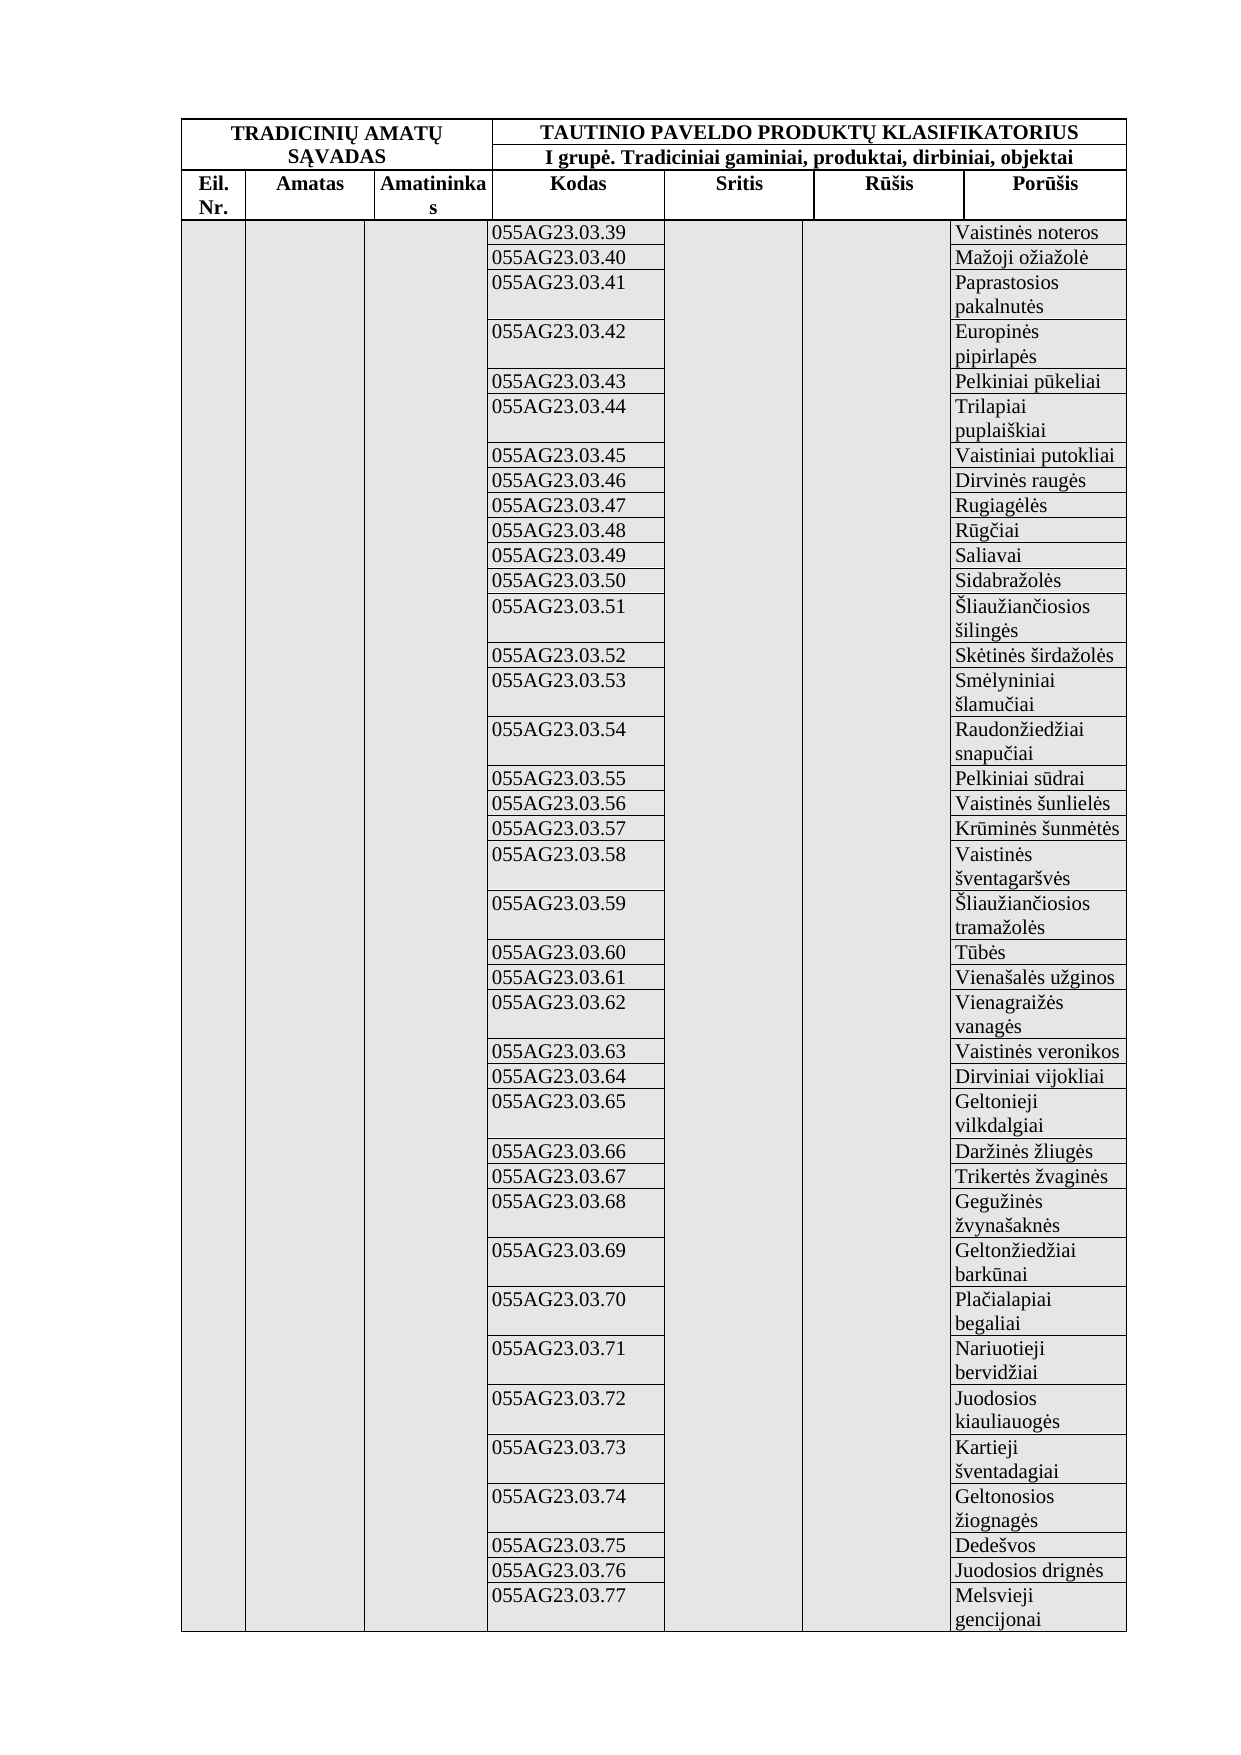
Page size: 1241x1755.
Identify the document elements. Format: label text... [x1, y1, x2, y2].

table_cell Šliaužiančiosios tramažolės [951, 891, 1126, 939]
table_cell [665, 221, 802, 1631]
table_cell 055AG23.03.65 [488, 1089, 664, 1137]
table_cell 055AG23.03.61 [488, 965, 664, 989]
table_cell 055AG23.03.44 [488, 394, 664, 442]
table_cell Rugiagėlės [951, 493, 1126, 517]
table_cell 055AG23.03.73 [488, 1435, 664, 1483]
table_cell 055AG23.03.68 [488, 1189, 664, 1237]
table_cell Plačialapiai begaliai [951, 1287, 1126, 1335]
table_cell [365, 221, 487, 1631]
table_cell 055AG23.03.63 [488, 1039, 664, 1063]
table_cell 055AG23.03.58 [488, 841, 664, 889]
table_cell 055AG23.03.66 [488, 1139, 664, 1163]
table_cell 055AG23.03.49 [488, 543, 664, 567]
table_cell Mažoji ožiažolė [951, 245, 1126, 269]
table_cell 055AG23.03.69 [488, 1238, 664, 1286]
table_cell Saliavai [951, 543, 1126, 567]
table_cell 055AG23.03.60 [488, 940, 664, 964]
table_cell 055AG23.03.75 [488, 1533, 664, 1557]
table_cell Trikertės žvaginės [951, 1164, 1126, 1188]
table_cell Šliaužiančiosios šilingės [951, 594, 1126, 642]
table_cell Kodas [493, 171, 664, 219]
table_cell Dedešvos [951, 1533, 1126, 1557]
table_cell Dirviniai vijokliai [951, 1064, 1126, 1088]
table_cell Trilapiai puplaiškiai [951, 394, 1126, 442]
table_header TRADICINIŲ AMATŲ SĄVADAS [182, 120, 492, 169]
table_header TAUTINIO PAVELDO PRODUKTŲ KLASIFIKATORIUS [493, 120, 1126, 144]
table_cell 055AG23.03.70 [488, 1287, 664, 1335]
table_cell 055AG23.03.40 [488, 245, 664, 269]
table_cell Sidabražolės [951, 569, 1126, 592]
table_cell Pelkiniai pūkeliai [951, 369, 1126, 393]
table_cell 055AG23.03.47 [488, 493, 664, 517]
table_cell Eil. Nr. [182, 171, 245, 219]
table_cell Vaistinės šventagaršvės [951, 841, 1126, 889]
table_cell Rūšis [815, 171, 963, 219]
table_cell Paprastosios pakalnutės [951, 270, 1126, 318]
table_cell Dirvinės raugės [951, 468, 1126, 492]
table_cell Amatininkas [375, 171, 492, 219]
table_cell 055AG23.03.57 [488, 816, 664, 840]
table_cell [803, 221, 950, 1631]
table_cell Rūgčiai [951, 518, 1126, 542]
table_cell 055AG23.03.54 [488, 717, 664, 765]
table_cell 055AG23.03.62 [488, 990, 664, 1038]
table_cell Sritis [665, 171, 813, 219]
table_cell 055AG23.03.64 [488, 1064, 664, 1088]
table_cell Daržinės žliugės [951, 1139, 1126, 1163]
table_cell 055AG23.03.48 [488, 518, 664, 542]
table_cell Skėtinės širdažolės [951, 643, 1126, 667]
table_cell [246, 221, 364, 1631]
table_cell [182, 221, 245, 1631]
table_cell 055AG23.03.71 [488, 1336, 664, 1384]
table_cell I grupė. Tradiciniai gaminiai, produktai, dirbiniai, objektai [493, 145, 1126, 169]
table_cell Vienagraižės vanagės [951, 990, 1126, 1038]
table_cell 055AG23.03.59 [488, 891, 664, 939]
table_cell 055AG23.03.77 [488, 1583, 664, 1631]
table_cell Amatas [246, 171, 374, 219]
table_cell Porūšis [965, 171, 1126, 219]
table_cell Pelkiniai sūdrai [951, 766, 1126, 790]
table_cell 055AG23.03.72 [488, 1385, 664, 1433]
table_cell 055AG23.03.42 [488, 320, 664, 368]
table_cell 055AG23.03.41 [488, 270, 664, 318]
table_cell Geltonžiedžiai barkūnai [951, 1238, 1126, 1286]
table_cell Juodosios drignės [951, 1558, 1126, 1582]
table_cell Gegužinės žvynašaknės [951, 1189, 1126, 1237]
table_cell Krūminės šunmėtės [951, 816, 1126, 840]
table_cell 055AG23.03.46 [488, 468, 664, 492]
table_cell 055AG23.03.43 [488, 369, 664, 393]
table_cell 055AG23.03.52 [488, 643, 664, 667]
table_cell Kartieji šventadagiai [951, 1435, 1126, 1483]
table_cell 055AG23.03.67 [488, 1164, 664, 1188]
table_cell 055AG23.03.51 [488, 594, 664, 642]
table_cell Vienašalės užginos [951, 965, 1126, 989]
table_cell Vaistinės veronikos [951, 1039, 1126, 1063]
table_cell 055AG23.03.50 [488, 569, 664, 592]
table_cell 055AG23.03.39 [488, 221, 664, 244]
table_cell Geltonieji vilkdalgiai [951, 1089, 1126, 1137]
table_cell Raudonžiedžiai snapučiai [951, 717, 1126, 765]
table_cell 055AG23.03.56 [488, 791, 664, 815]
table_cell Vaistiniai putokliai [951, 443, 1126, 467]
table_cell 055AG23.03.55 [488, 766, 664, 790]
table_cell Europinės pipirlapės [951, 320, 1126, 368]
table_cell Vaistinės noteros [951, 221, 1126, 244]
table_cell Melsvieji gencijonai [951, 1583, 1126, 1631]
table_cell 055AG23.03.45 [488, 443, 664, 467]
table_cell Vaistinės šunlielės [951, 791, 1126, 815]
table_cell Nariuotieji bervidžiai [951, 1336, 1126, 1384]
table_cell 055AG23.03.53 [488, 668, 664, 716]
table_cell Juodosios kiauliauogės [951, 1385, 1126, 1433]
table_cell Smėlyniniai šlamučiai [951, 668, 1126, 716]
table_cell Geltonosios žiognagės [951, 1484, 1126, 1532]
table_cell Tūbės [951, 940, 1126, 964]
table_cell 055AG23.03.76 [488, 1558, 664, 1582]
table_cell 055AG23.03.74 [488, 1484, 664, 1532]
